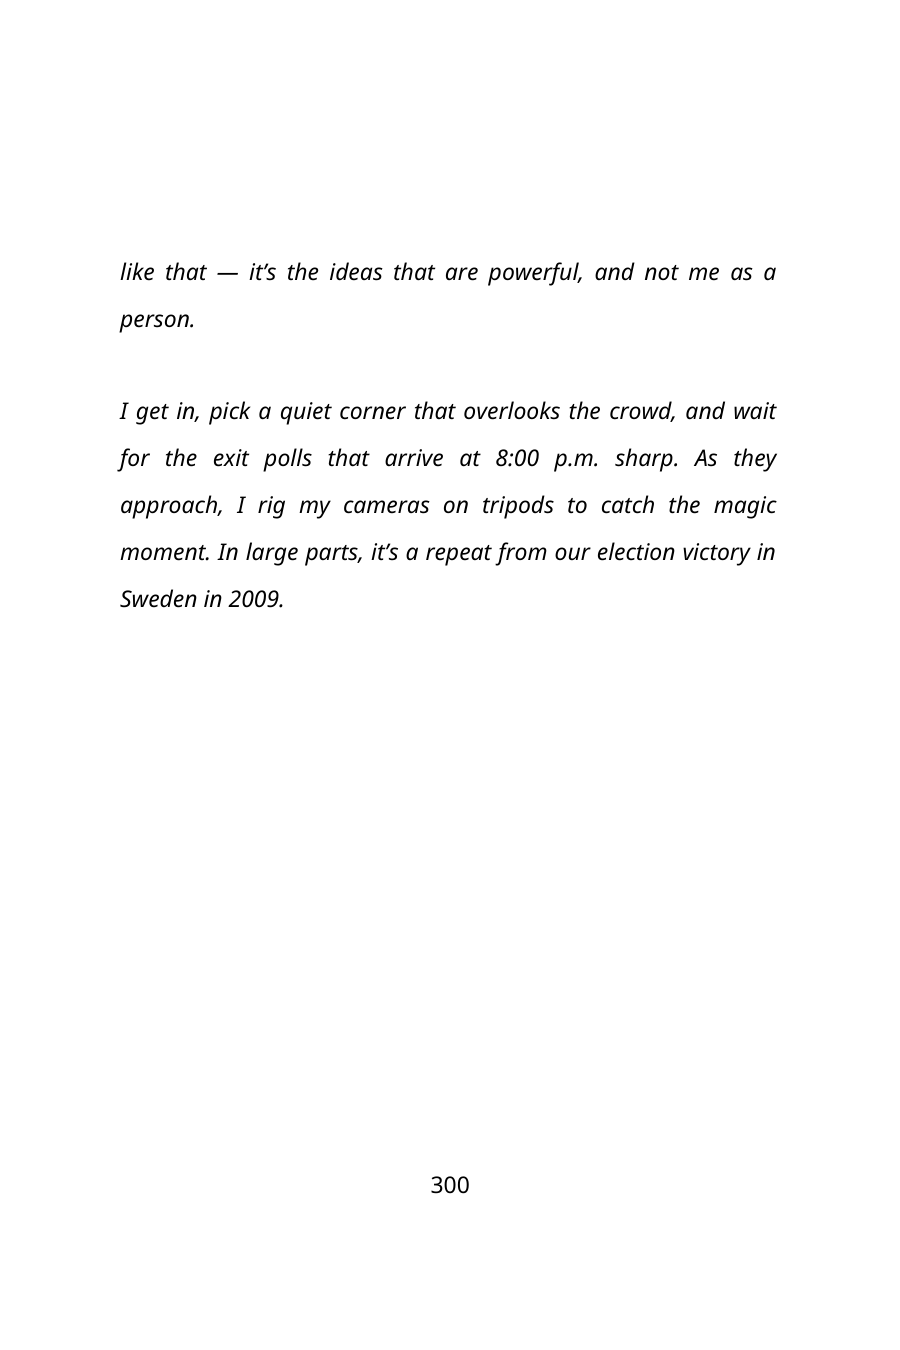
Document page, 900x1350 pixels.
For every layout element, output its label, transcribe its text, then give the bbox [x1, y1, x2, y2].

text like that — it’s the ideas that are powerful, and not me as a person. [120, 256, 780, 334]
text I get in, pick a quiet corner that overlooks the crowd, and wait for the exit polls that arrive at 8:00 p.m. sharp. As they approach, I rig my cameras on tripods to catch the magic moment. In large parts, it’s a repeat from our election victory in Sweden in 2009. [120, 395, 780, 614]
